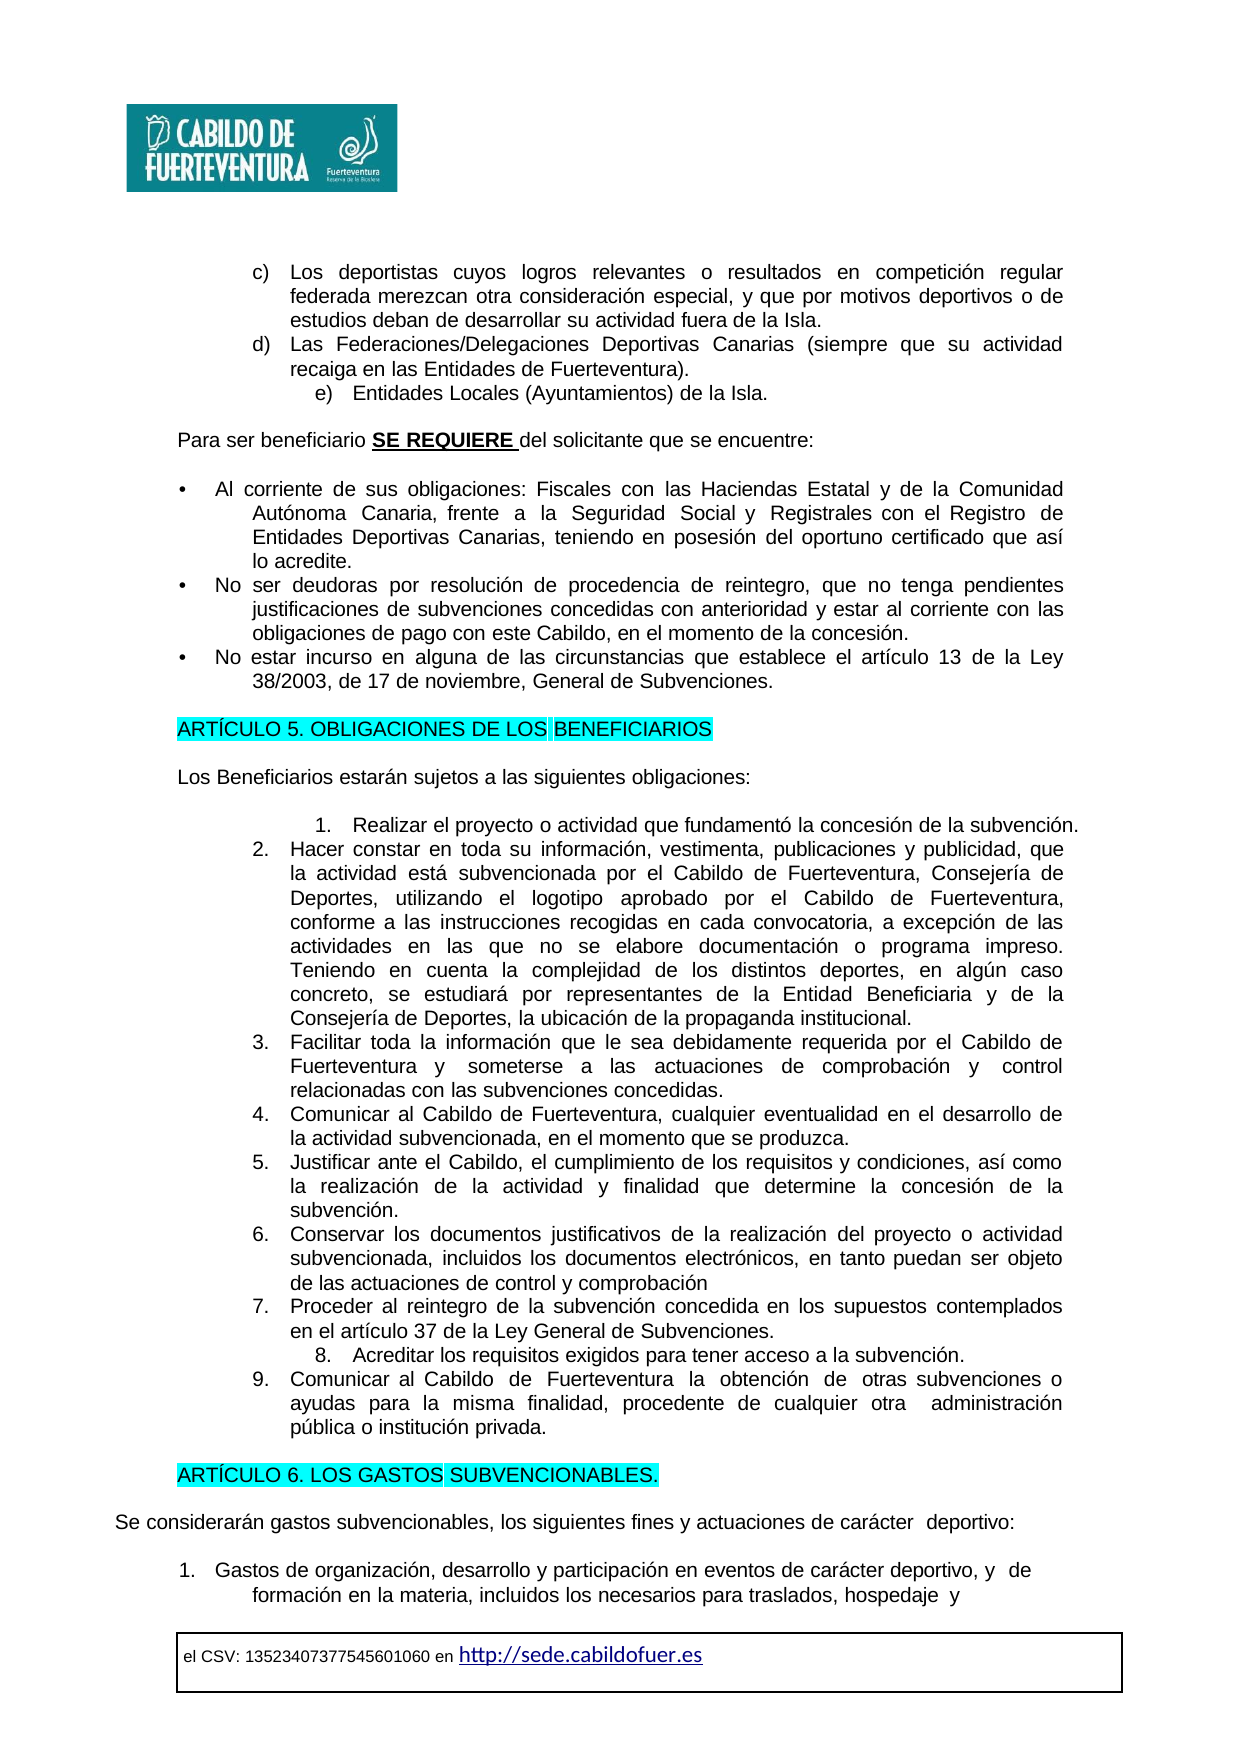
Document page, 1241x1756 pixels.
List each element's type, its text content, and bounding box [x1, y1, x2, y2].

list Facilitar toda la información que le sea debidamente requerida por el Cabildo de Fuerteventura y someterse a las actuaciones de comprobación y control relacionadas con las subvenciones concedidas. [252, 1031, 1063, 1101]
text ARTÍCULO 6. LOS GASTOS SUBVENCIONABLES. [177, 1463, 1136, 1487]
text Los Beneficiarios estarán sujetos a las siguientes obligaciones: [177, 765, 1136, 789]
list Realizar el proyecto o actividad que fundamentó la concesión de la subvención. [314, 813, 1136, 837]
list Proceder al reintegro de la subvención concedida en los supuestos contemplados en el artículo 37 de la Ley General de Subvenciones. [252, 1294, 1063, 1342]
text ARTÍCULO 5. OBLIGACIONES DE LOS BENEFICIARIOS [177, 717, 1136, 741]
list Acreditar los requisitos exigidos para tener acceso a la subvención. [314, 1342, 1136, 1366]
list Las Federaciones/Delegaciones Deportivas Canarias (siempre que su actividad recaiga en las Entidades de Fuerteventura). [252, 332, 1063, 380]
list Comunicar al Cabildo de Fuerteventura, cualquier eventualidad en el desarrollo de la actividad subvencionada, en el momento que se produzca. [252, 1102, 1063, 1150]
list Justificar ante el Cabildo, el cumplimiento de los requisitos y condiciones, así como la realización de la actividad y finalidad que determine la concesión de la subvención. [252, 1150, 1063, 1222]
list Entidades Locales (Ayuntamientos) de la Isla. [314, 380, 1136, 404]
text Se considerarán gastos subvencionables, los siguientes fines y actuaciones de carácter deportivo: [114, 1510, 1054, 1534]
list Hacer constar en toda su información, vestimenta, publicaciones y publicidad, que la actividad está subvencionada por el Cabildo de Fuerteventura, Consejería de Deportes, utilizando el logotipo aprobado por el Cabildo de Fuerteventura, conforme a las instrucciones recogidas en cada convocatoria, a excepción de las actividades en las que no se elabore documentación o programa impreso. Teniendo en cuenta la complejidad de los distintos deportes, en algún caso concreto, se estudiará por representantes de la Entidad Beneficiaria y de la Consejería de Deportes, la ubicación de la propaganda institucional. [252, 837, 1064, 1030]
list Los deportistas cuyos logros relevantes o resultados en competición regular federada merezcan otra consideración especial, y que por motivos deportivos o de estudios deban de desarrollar su actividad fuera de la Isla. [252, 260, 1064, 332]
text Para ser beneficiario SE REQUIERE del solicitante que se encuentre: [177, 428, 1136, 452]
list No estar incurso en alguna de las circunstancias que establece el artículo 13 de la Ley 38/2003, de 17 de noviembre, General de Subvenciones. [178, 645, 1063, 693]
list Gastos de organización, desarrollo y participación en eventos de carácter deportivo, y de formación en la materia, incluidos los necesarios para traslados, hospedaje y [178, 1558, 1042, 1606]
list Conservar los documentos justificativos de la realización del proyecto o actividad subvencionada, incluidos los documentos electrónicos, en tanto puedan ser objeto de las actuaciones de control y comprobación [252, 1222, 1063, 1294]
list Comunicar al Cabildo de Fuerteventura la obtención de otras subvenciones o ayudas para la misma finalidad, procedente de cualquier otra administración pública o institución privada. [252, 1366, 1063, 1439]
list Al corriente de sus obligaciones: Fiscales con las Haciendas Estatal y de la Comunidad Autónoma Canaria, frente a la Seguridad Social y Registrales con el Registro de Entidades Deportivas Canarias, teniendo en posesión del oportuno certificado que así lo acredite. [178, 476, 1064, 573]
list No ser deudoras por resolución de procedencia de reintegro, que no tenga pendientes justificaciones de subvenciones concedidas con anterioridad y estar al corriente con las obligaciones de pago con este Cabildo, en el momento de la concesión. [178, 573, 1064, 645]
